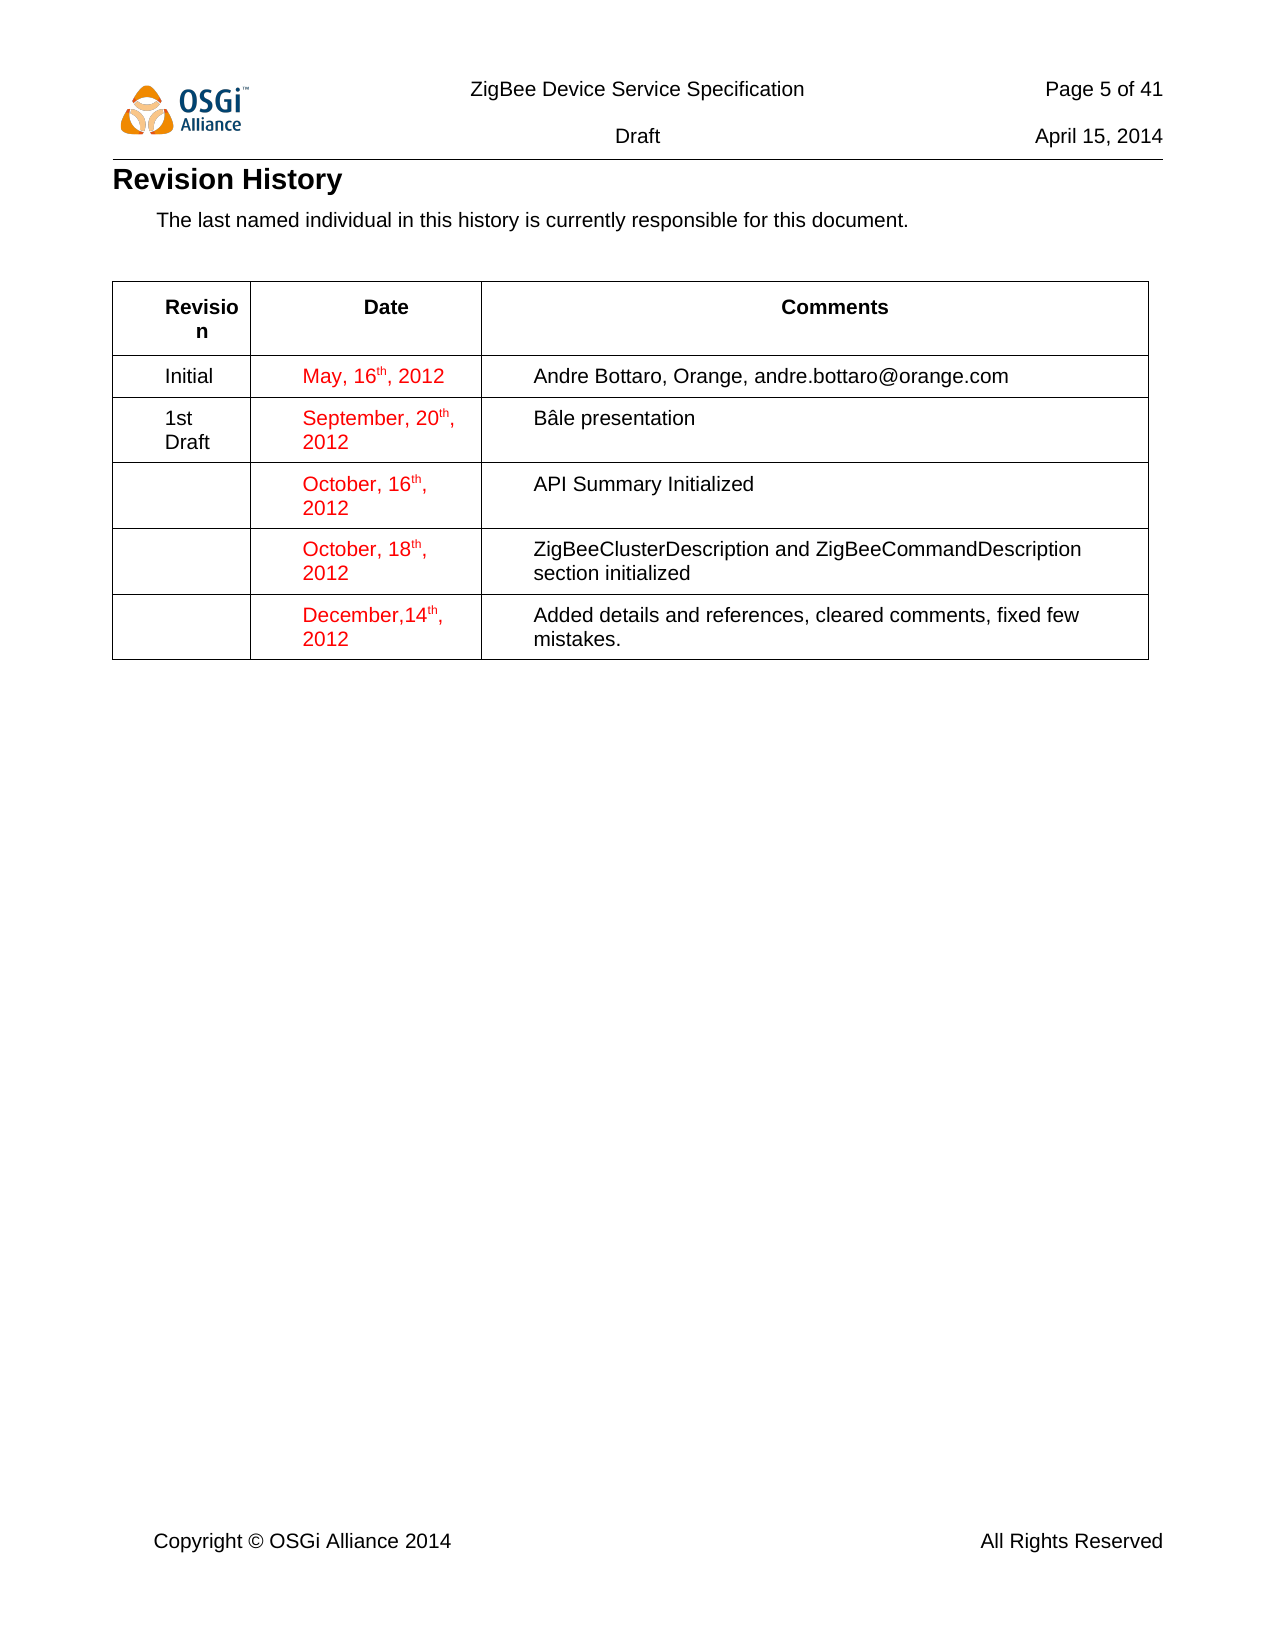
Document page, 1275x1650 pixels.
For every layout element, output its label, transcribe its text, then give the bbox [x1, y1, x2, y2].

table_cell December,14th, 2012 [251, 595, 481, 659]
table_cell Added details and references, cleared comments, fixed few mistakes. [482, 595, 1148, 659]
subtitle Revision History [112, 160, 1163, 196]
table_cell 1st Draft [113, 398, 250, 462]
table_header Revision [113, 282, 250, 355]
table_cell September, 20th, 2012 [251, 398, 481, 462]
table_cell Initial [113, 356, 250, 397]
table_cell October, 16th, 2012 [251, 463, 481, 528]
table_cell ZigBeeClusterDescription and ZigBeeCommandDescription section initialized [482, 529, 1148, 593]
table_cell [113, 529, 250, 593]
table_cell Bâle presentation [482, 398, 1148, 462]
table_header Date [251, 282, 481, 355]
table_cell October, 18th, 2012 [251, 529, 481, 593]
text The last named individual in this history is currently responsible for this document. [156, 208, 1163, 232]
table_cell Andre Bottaro, Orange, andre.bottaro@orange.com [482, 356, 1148, 397]
picture [113, 78, 257, 142]
table_cell API Summary Initialized [482, 463, 1148, 528]
table_header Comments [482, 282, 1148, 355]
table_cell May, 16th, 2012 [251, 356, 481, 397]
table_cell [113, 595, 250, 659]
table_cell [113, 463, 250, 528]
